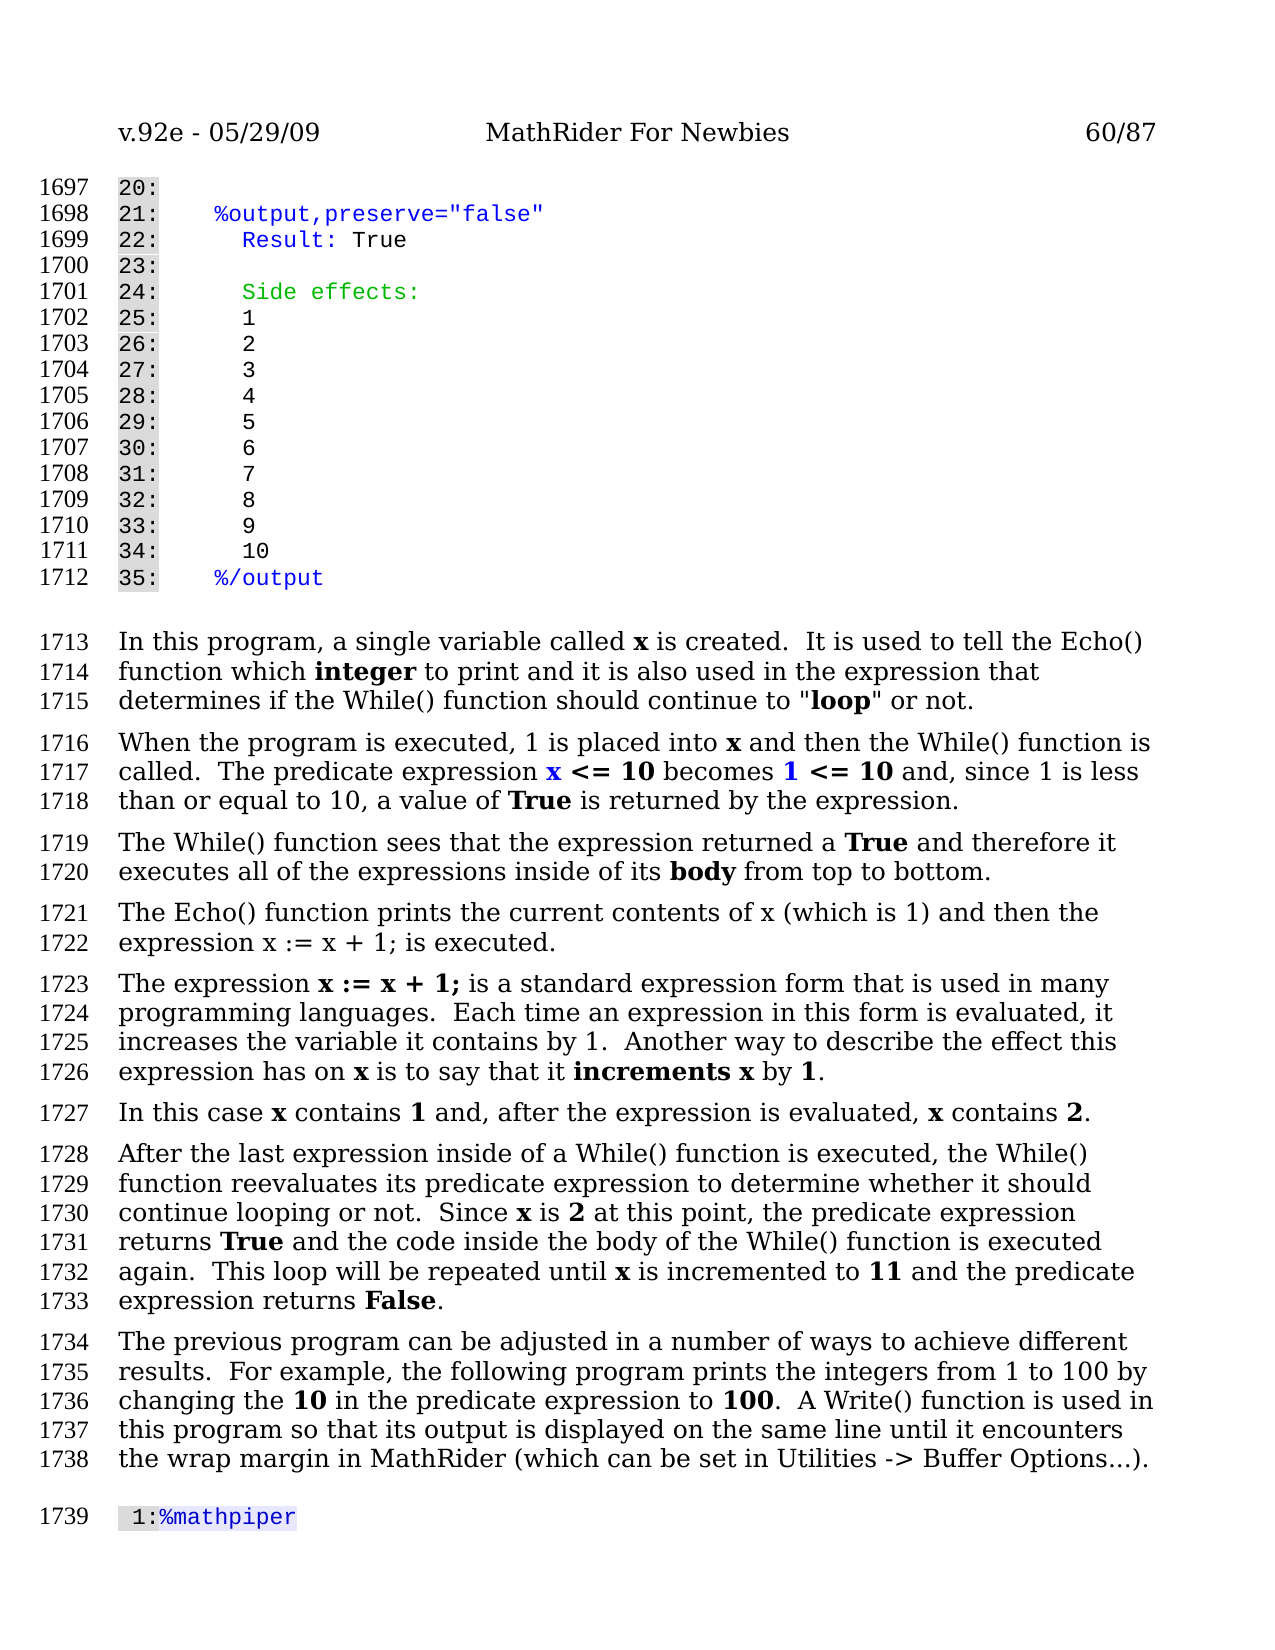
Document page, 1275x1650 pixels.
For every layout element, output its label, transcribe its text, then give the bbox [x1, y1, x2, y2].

text When the program is executed, 1 is placed into x and then the While() function is called. The predicate expression x <= 10 becomes 1 <= 10 and, since 1 is less than or equal to 10, a value of True is returned by the expression. [118, 727, 1157, 816]
text The While() function sees that the expression returned a True and therefore it executes all of the expressions inside of its body from top to bottom. [118, 828, 1157, 886]
text 26: 2 [118, 332, 1157, 358]
text 34: 10 [118, 540, 1157, 566]
text The expression x := x + 1; is a standard expression form that is used in many programming languages. Each time an expression in this form is evaluated, it increases the variable it contains by 1. Another way to describe the effect this expression has on x is to say that it increments x by 1. [118, 969, 1157, 1086]
text In this case x contains 1 and, after the expression is evaluated, x contains 2. [118, 1098, 1157, 1127]
text After the last expression inside of a While() function is executed, the While() function reevaluates its predicate expression to determine whether it should continue looping or not. Since x is 2 at this point, the predicate expression returns True and the code inside the body of the While() function is executed again. This loop will be repeated until x is incremented to 11 and the predicate expression returns False. [118, 1139, 1157, 1315]
text 25: 1 [118, 306, 1157, 332]
text 30: 6 [118, 436, 1157, 462]
text 20: [118, 177, 1157, 203]
text 27: 3 [118, 358, 1157, 384]
text 31: 7 [118, 462, 1157, 488]
text 35: %/output [118, 566, 1157, 592]
text The previous program can be adjusted in a number of ways to achieve different results. For example, the following program prints the integers from 1 to 100 by changing the 10 in the predicate expression to 100. A Write() function is used in this program so that its output is displayed on the same line until it encounters the wrap margin in MathRider (which can be set in Utilities -> Buffer Options...). [118, 1327, 1157, 1473]
text In this program, a single variable called x is created. It is used to tell the Echo() function which integer to print and it is also used in the expression that determines if the While() function should continue to "loop" or not. [118, 627, 1157, 715]
text 28: 4 [118, 384, 1157, 410]
text 1:%mathpiper [118, 1506, 1157, 1531]
text 24: Side effects: [118, 281, 1157, 306]
text 29: 5 [118, 410, 1157, 436]
text 32: 8 [118, 488, 1157, 514]
text 23: [118, 254, 1157, 281]
text 21: %output,preserve="false" [118, 203, 1157, 229]
text 22: Result: True [118, 229, 1157, 254]
text The Echo() function prints the current contents of x (which is 1) and then the expression x := x + 1; is executed. [118, 898, 1157, 957]
text 33: 9 [118, 514, 1157, 540]
